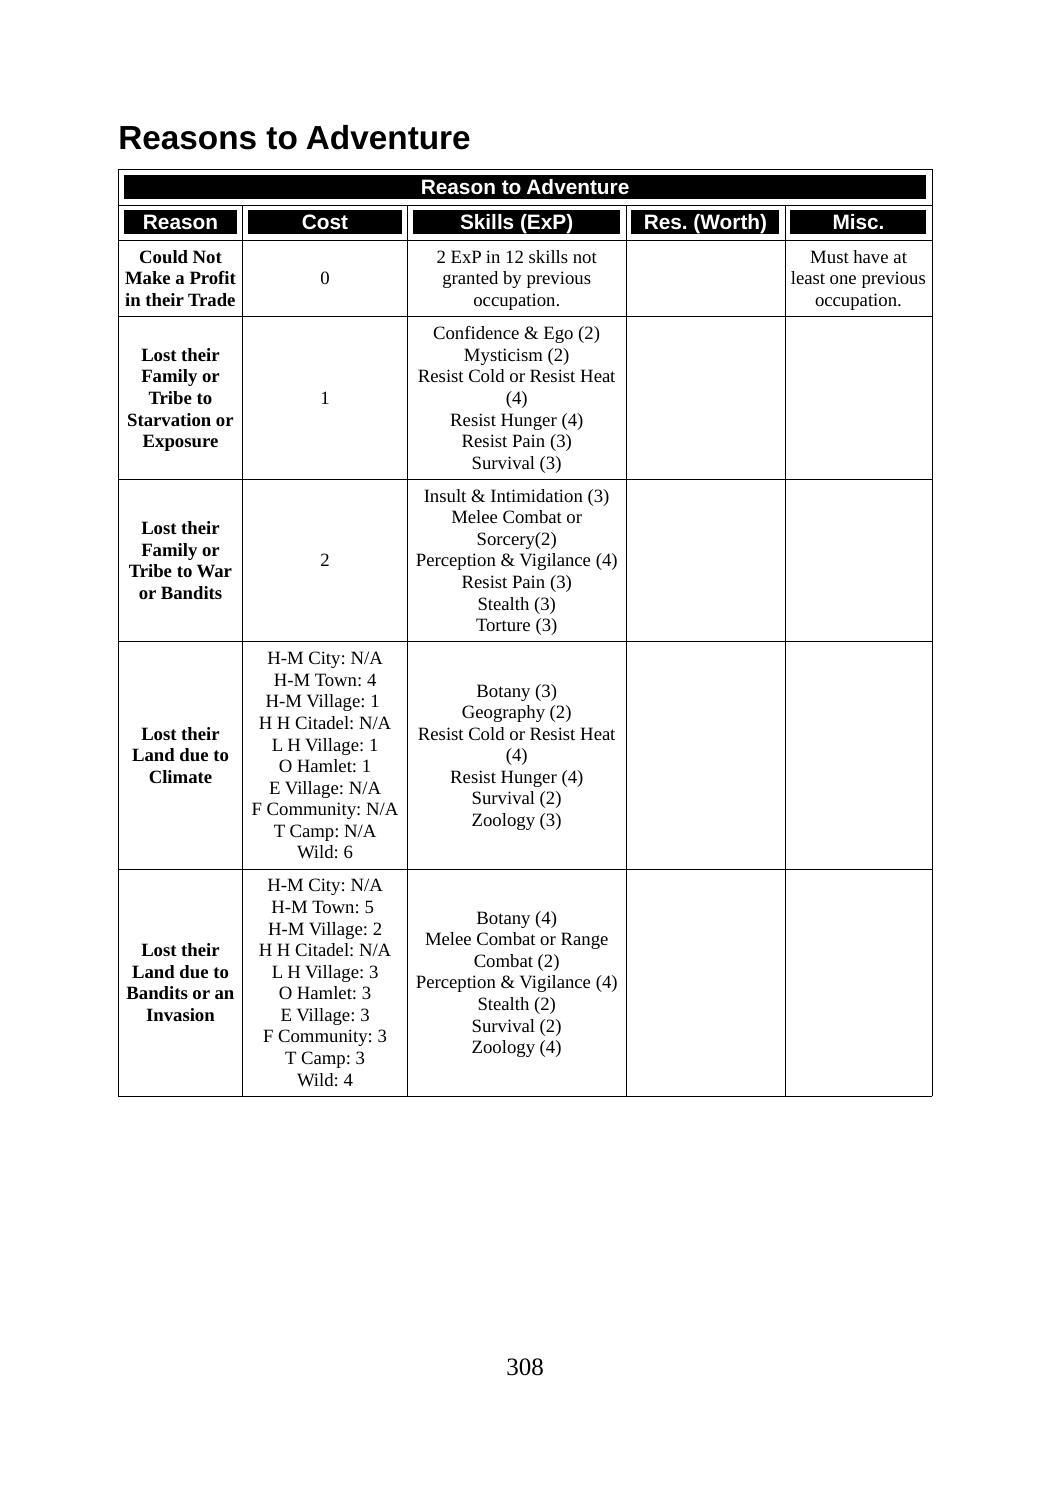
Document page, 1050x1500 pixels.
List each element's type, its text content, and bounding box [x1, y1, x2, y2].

table_cell Lost their Family or Tribe to War or Bandits [119, 480, 242, 641]
table_cell Misc. [786, 206, 932, 240]
table_cell [627, 642, 785, 868]
table_cell H-M City: N/A H-M Town: 4 H-M Village: 1 H H Citadel: N/A L H Village: 1 O Hamlet: 1 E Village: N/A F Community: N/A T Camp: N/A Wild: 6 [243, 642, 407, 868]
table_cell Botany (3) Geography (2) Resist Cold or Resist Heat (4) Resist Hunger (4) Survival (2) Zoology (3) [408, 642, 626, 868]
table_cell 2 [243, 480, 407, 641]
table_cell [627, 317, 785, 479]
table_cell [786, 870, 932, 1096]
table_cell Must have at least one previous occupation. [786, 241, 932, 316]
table_cell [627, 480, 785, 641]
table_cell [786, 317, 932, 479]
table_cell Res. (Worth) [627, 206, 785, 240]
table_cell [627, 870, 785, 1096]
table_cell H-M City: N/A H-M Town: 5 H-M Village: 2 H H Citadel: N/A L H Village: 3 O Hamlet: 3 E Village: 3 F Community: 3 T Camp: 3 Wild: 4 [243, 870, 407, 1096]
subtitle Reasons to Adventure [118, 118, 932, 157]
table_cell [627, 241, 785, 316]
table_cell Lost their Family or Tribe to Starvation or Exposure [119, 317, 242, 479]
table_cell Lost their Land due to Climate [119, 642, 242, 868]
table_cell Reason [119, 206, 242, 240]
table_cell Botany (4) Melee Combat or Range Combat (2) Perception & Vigilance (4) Stealth (2) Survival (2) Zoology (4) [408, 870, 626, 1096]
table_cell Confidence & Ego (2) Mysticism (2) Resist Cold or Resist Heat (4) Resist Hunger (4) Resist Pain (3) Survival (3) [408, 317, 626, 479]
table_cell Skills (ExP) [408, 206, 626, 240]
table_cell Cost [243, 206, 407, 240]
table_cell Could Not Make a Profit in their Trade [119, 241, 242, 316]
table_cell Lost their Land due to Bandits or an Invasion [119, 870, 242, 1096]
table_cell 0 [243, 241, 407, 316]
table_cell [786, 480, 932, 641]
table_cell Insult & Intimidation (3) Melee Combat or Sorcery(2) Perception & Vigilance (4) Resist Pain (3) Stealth (3) Torture (3) [408, 480, 626, 641]
table_cell [786, 642, 932, 868]
table_cell 2 ExP in 12 skills not granted by previous occupation. [408, 241, 626, 316]
table_header Reason to Adventure [119, 170, 932, 204]
table_cell 1 [243, 317, 407, 479]
